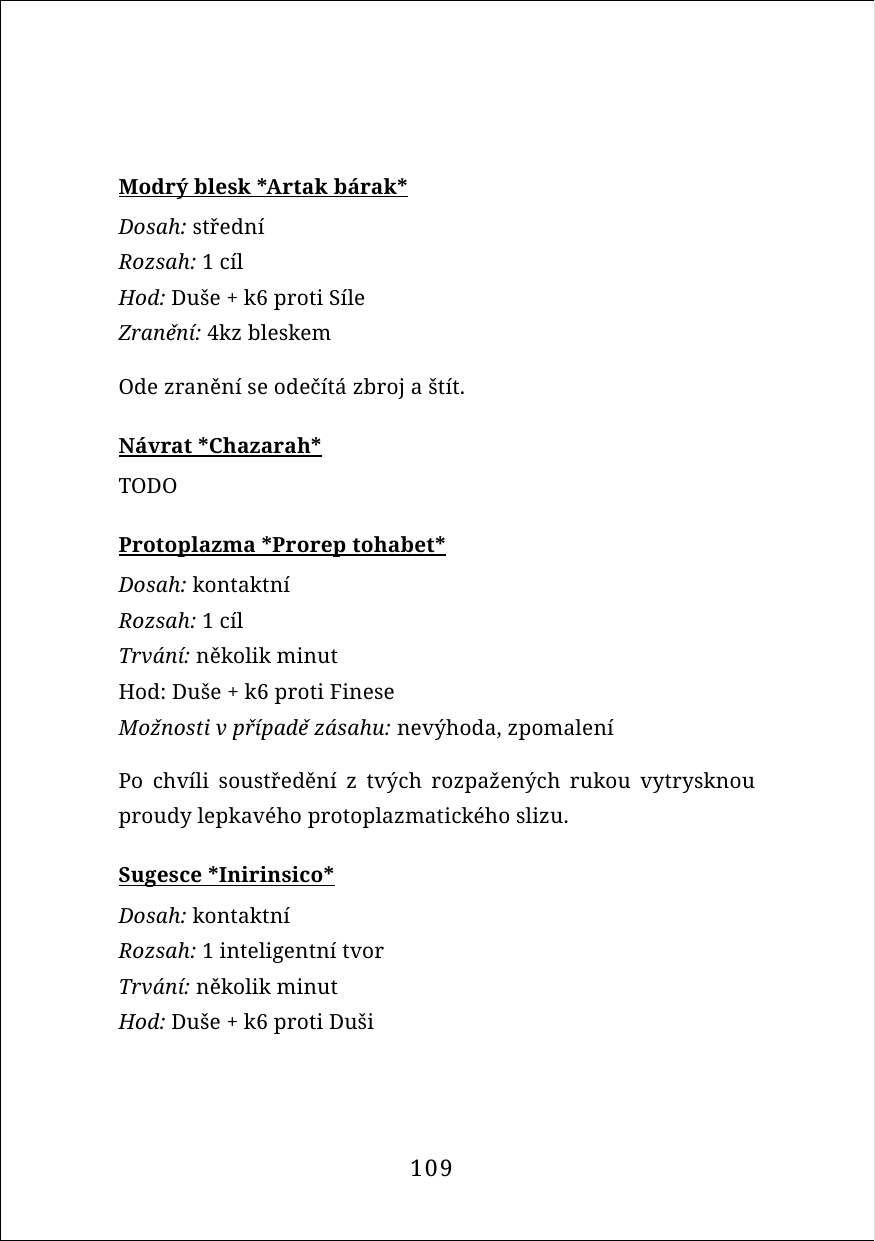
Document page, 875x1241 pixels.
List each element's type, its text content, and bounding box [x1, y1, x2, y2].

text Ode zranění se odečítá zbroj a štít. [118, 372, 756, 400]
text Dosah: kontaktní Rozsah: 1 cíl Trvání: několik minut Hod: Duše + k6 proti Finese Možnosti v případě zásahu: nevýhoda, zpomalení [118, 571, 756, 741]
text Dosah: střední Rozsah: 1 cíl Hod: Duše + k6 proti Síle Zranění: 4kz bleskem [118, 212, 756, 347]
subtitle Sugesce *Inirinsico* [118, 861, 756, 889]
subtitle Návrat *Chazarah* [118, 431, 756, 459]
subtitle Protoplazma *Prorep tohabet* [118, 530, 756, 559]
text Po chvíli soustředění z tvých rozpažených rukou vytrysknou proudy lepkavého protoplazmatického slizu. [118, 766, 756, 830]
text Dosah: kontaktní Rozsah: 1 inteligentní tvor Trvání: několik minut Hod: Duše + k6 proti Duši [118, 901, 756, 1036]
subtitle Modrý blesk *Artak bárak* [118, 172, 756, 200]
text TODO [118, 471, 756, 499]
